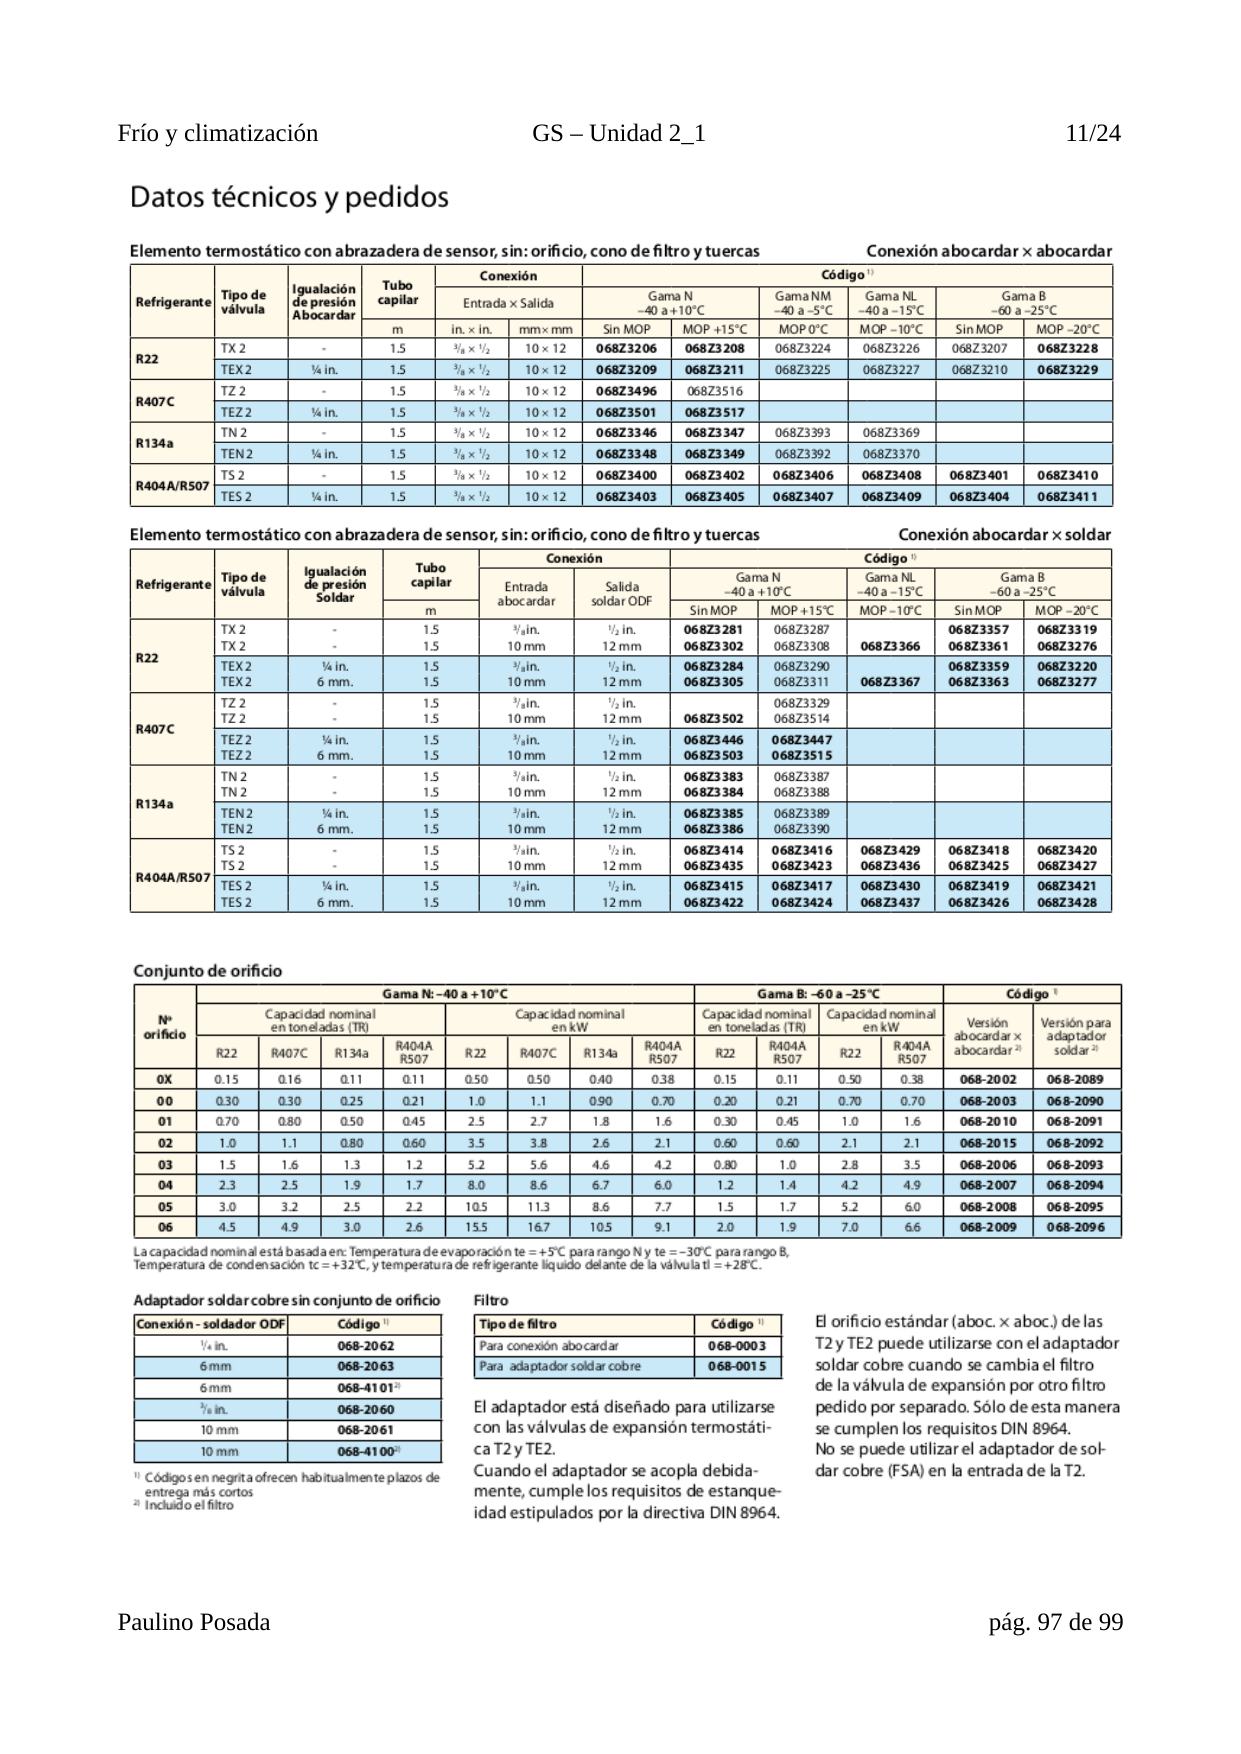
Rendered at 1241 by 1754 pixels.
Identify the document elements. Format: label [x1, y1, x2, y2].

picture [118, 176, 1123, 920]
picture [128, 959, 1134, 1530]
